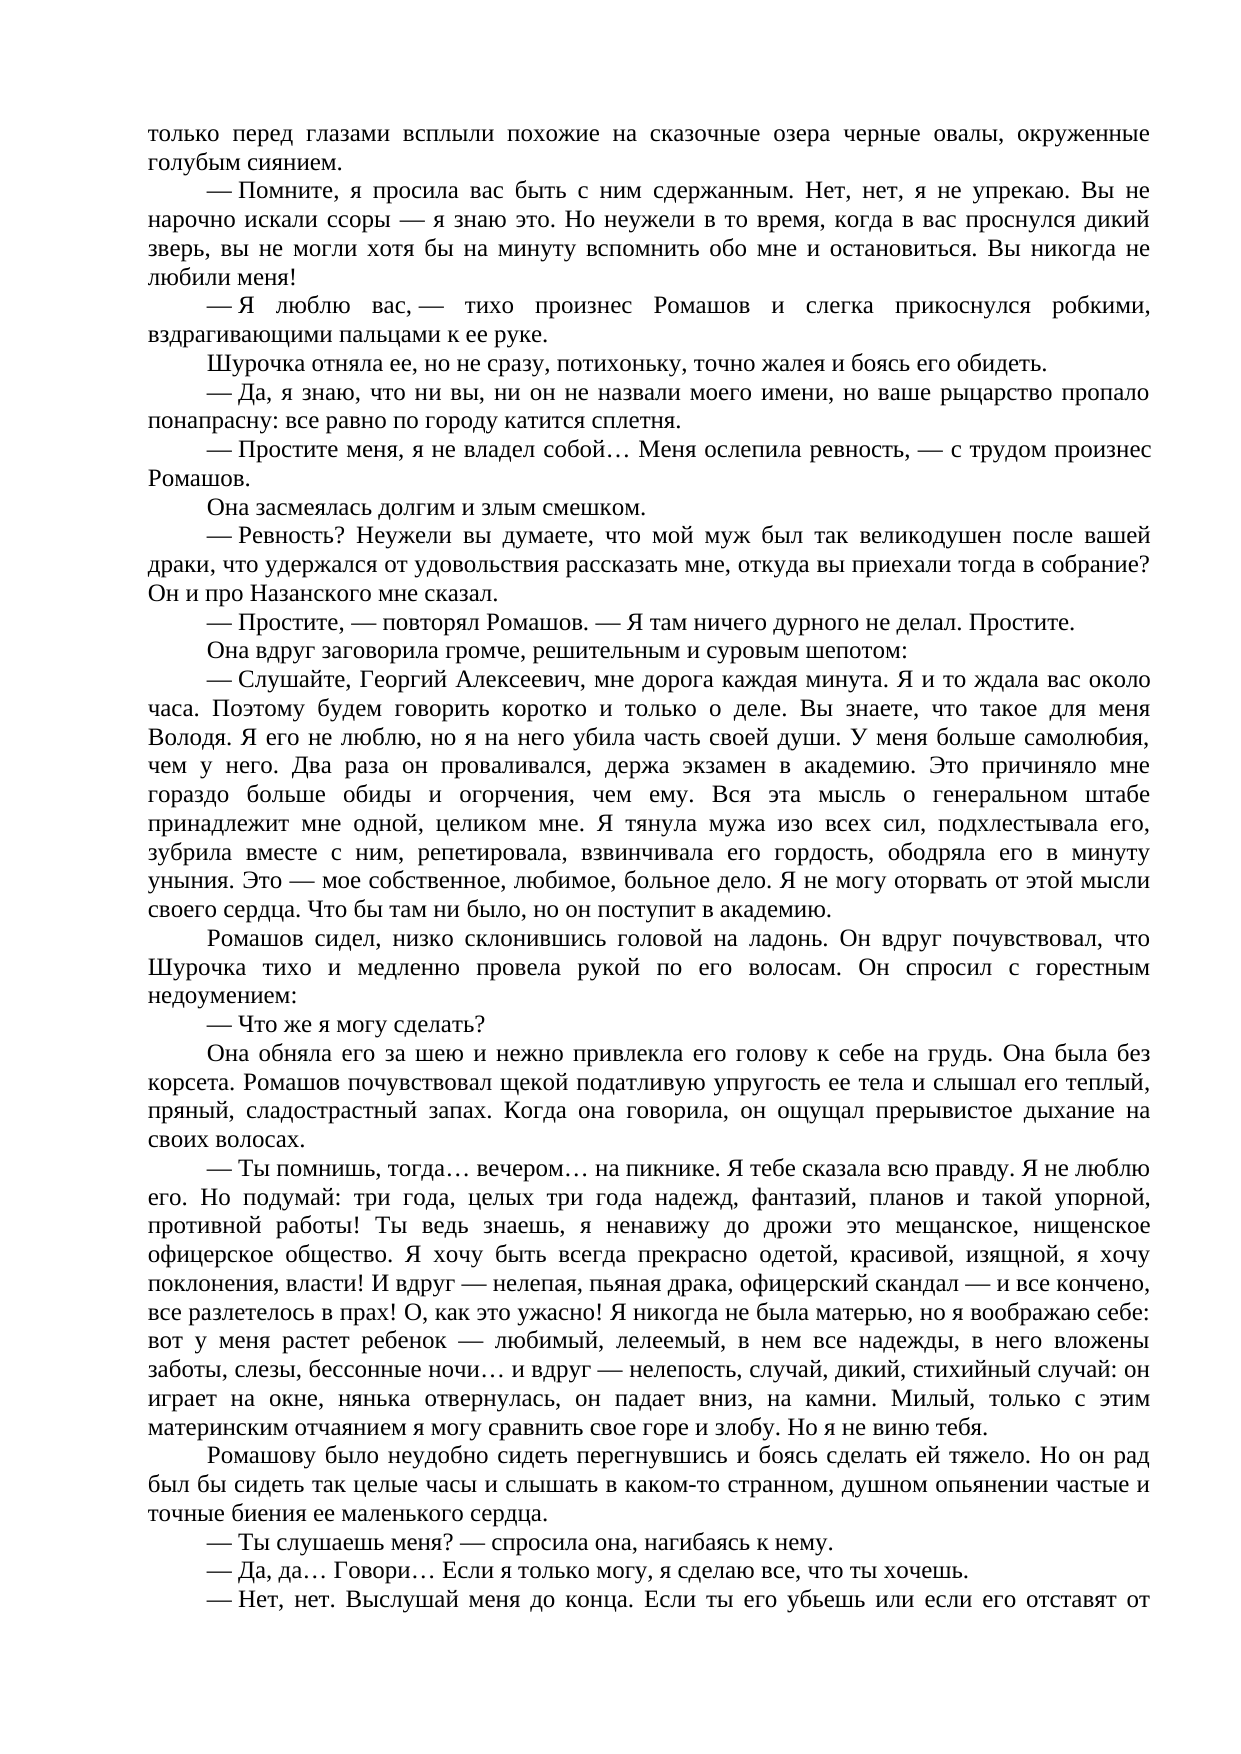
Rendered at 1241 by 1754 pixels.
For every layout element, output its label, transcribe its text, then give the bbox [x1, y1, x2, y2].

text — Простите меня, я не владел собой… Меня ослепила ревность, — с трудом произнес Ромашов. [148, 434, 1152, 492]
text — Да, да… Говори… Если я только могу, я сделаю все, что ты хочешь. [148, 1556, 1152, 1584]
text — Слушайте, Георгий Алексеевич, мне дорога каждая минута. Я и то ждала вас около часа. Поэтому будем говорить коротко и только о деле. Вы знаете, что такое для меня Володя. Я его не люблю, но я на него убила часть своей души. У меня больше самолюбия, чем у него. Два раза он проваливался, держа экзамен в академию. Это причиняло мне гораздо больше обиды и огорчения, чем ему. Вся эта мысль о генеральном штабе принадлежит мне одной, целиком мне. Я тянула мужа изо всех сил, подхлестывала его, зубрила вместе с ним, репетировала, взвинчивала его гордость, ободряла его в минуту уныния. Это — мое собственное, любимое, больное дело. Я не могу оторвать от этой мысли своего сердца. Что бы там ни было, но он поступит в академию. [148, 664, 1152, 923]
text — Что же я могу сделать? [148, 1009, 1152, 1038]
text Ромашову было неудобно сидеть перегнувшись и боясь сделать ей тяжело. Но он рад был бы сидеть так целые часы и слышать в каком-то странном, душном опьянении частые и точные биения ее маленького сердца. [148, 1441, 1152, 1527]
text — Я люблю вас, — тихо произнес Ромашов и слегка прикоснулся робкими, вздрагивающими пальцами к ее руке. [148, 291, 1152, 348]
text — Ревность? Неужели вы думаете, что мой муж был так великодушен после вашей драки, что удержался от удовольствия рассказать мне, откуда вы приехали тогда в собрание? Он и про Назанского мне сказал. [148, 521, 1152, 607]
text только перед глазами всплыли похожие на сказочные озера черные овалы, окруженные голубым сиянием. [148, 118, 1152, 176]
text — Нет, нет. Выслушай меня до конца. Если ты его убьешь или если его отставят от [148, 1584, 1152, 1613]
text — Помните, я просила вас быть с ним сдержанным. Нет, нет, я не упрекаю. Вы не нарочно искали ссоры — я знаю это. Но неужели в то время, когда в вас проснулся дикий зверь, вы не могли хотя бы на минуту вспомнить обо мне и остановиться. Вы никогда не любили меня! [148, 176, 1152, 291]
text Она вдруг заговорила громче, решительным и суровым шепотом: [148, 636, 1152, 664]
text — Ты слушаешь меня? — спросила она, нагибаясь к нему. [148, 1527, 1152, 1556]
text — Да, я знаю, что ни вы, ни он не назвали моего имени, но ваше рыцарство пропало понапрасну: все равно по городу катится сплетня. [148, 377, 1152, 434]
text Ромашов сидел, низко склонившись головой на ладонь. Он вдруг почувствовал, что Шурочка тихо и медленно провела рукой по его волосам. Он спросил с горестным недоумением: [148, 923, 1152, 1009]
text Шурочка отняла ее, но не сразу, потихоньку, точно жалея и боясь его обидеть. [148, 348, 1152, 377]
text Она обняла его за шею и нежно привлекла его голову к себе на грудь. Она была без корсета. Ромашов почувствовал щекой податливую упругость ее тела и слышал его теплый, пряный, сладострастный запах. Когда она говорила, он ощущал прерывистое дыхание на своих волосах. [148, 1038, 1152, 1153]
text Она засмеялась долгим и злым смешком. [148, 492, 1152, 521]
text — Простите, — повторял Ромашов. — Я там ничего дурного не делал. Простите. [148, 607, 1152, 636]
text — Ты помнишь, тогда… вечером… на пикнике. Я тебе сказала всю правду. Я не люблю его. Но подумай: три года, целых три года надежд, фантазий, планов и такой упорной, противной работы! Ты ведь знаешь, я ненавижу до дрожи это мещанское, нищенское офицерское общество. Я хочу быть всегда прекрасно одетой, красивой, изящной, я хочу поклонения, власти! И вдруг — нелепая, пьяная драка, офицерский скандал — и все кончено, все разлетелось в прах! О, как это ужасно! Я никогда не была матерью, но я воображаю себе: вот у меня растет ребенок — любимый, лелеемый, в нем все надежды, в него вложены заботы, слезы, бессонные ночи… и вдруг — нелепость, случай, дикий, стихийный случай: он играет на окне, нянька отвернулась, он падает вниз, на камни. Милый, только с этим материнским отчаянием я могу сравнить свое горе и злобу. Но я не виню тебя. [148, 1153, 1152, 1441]
